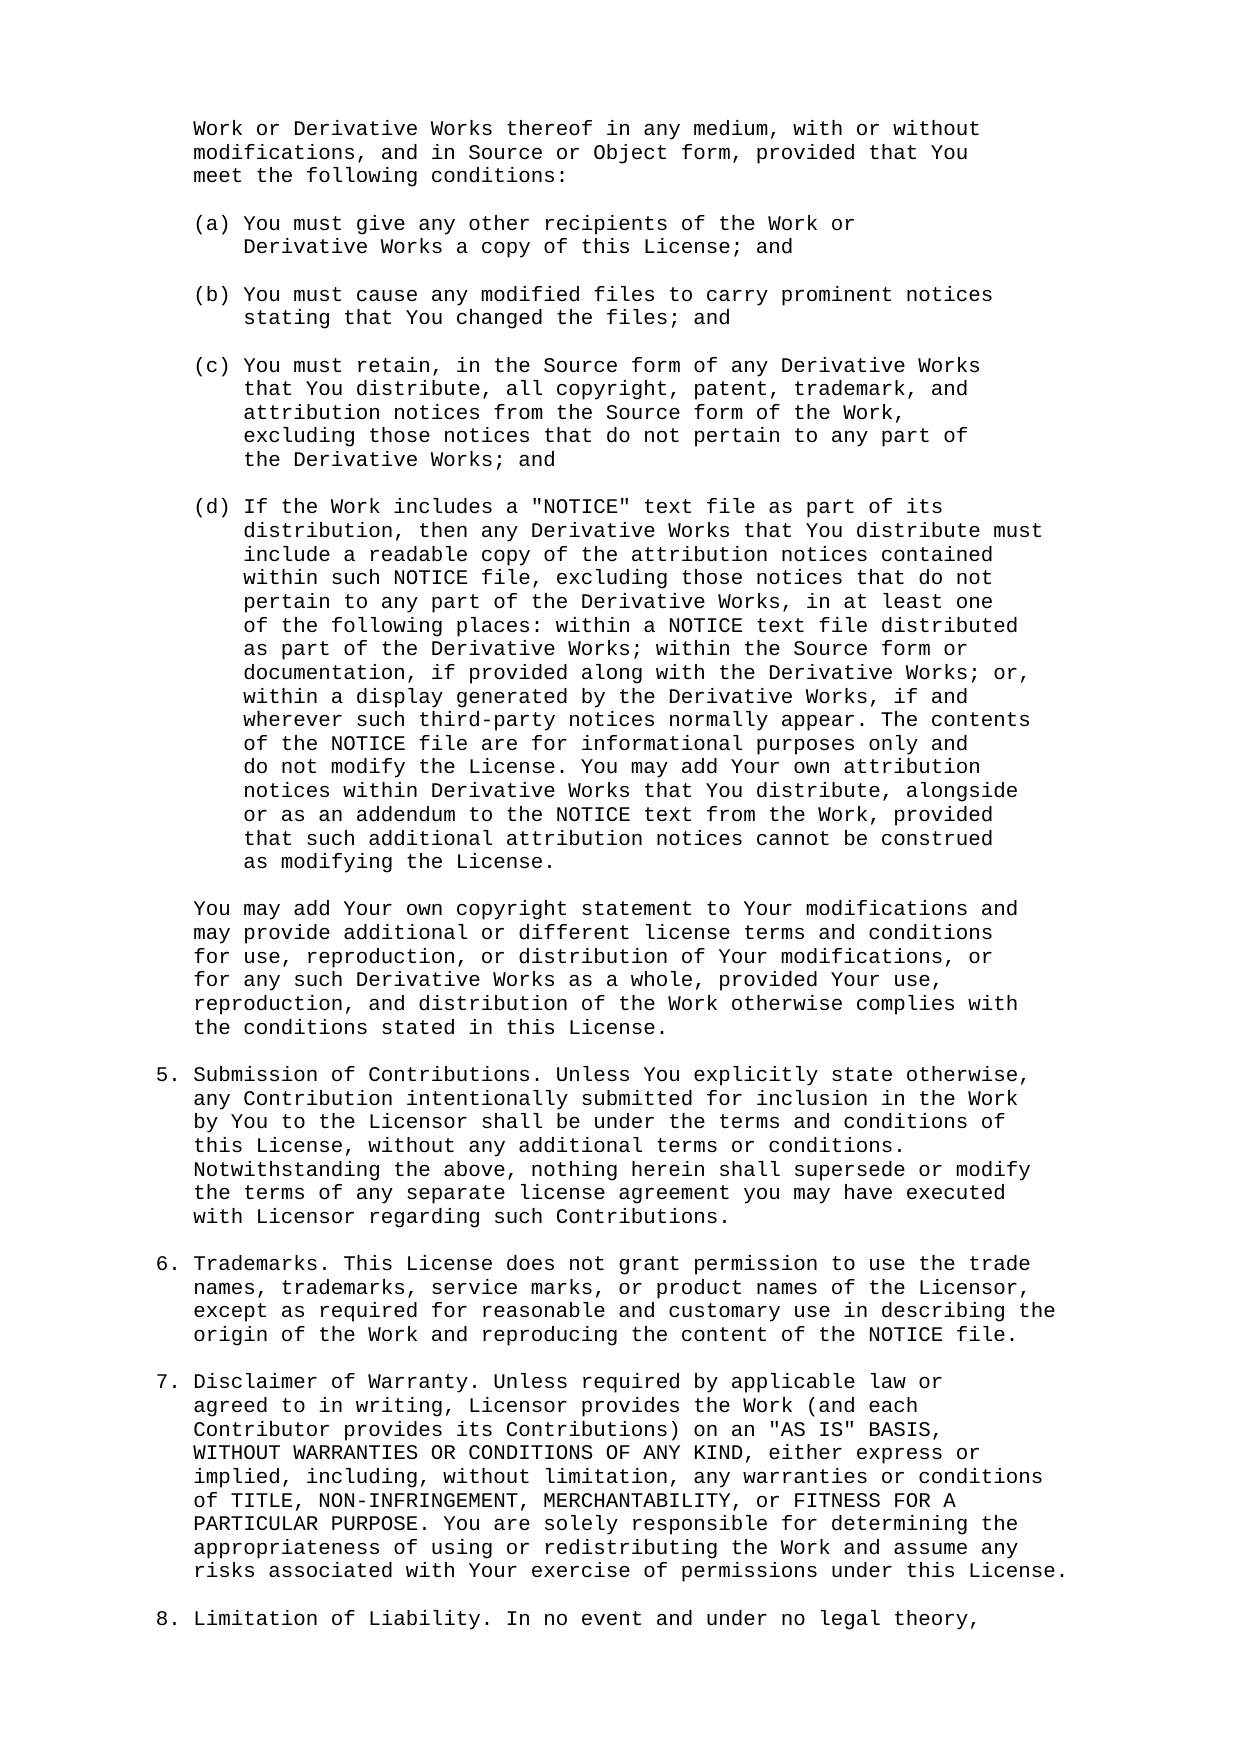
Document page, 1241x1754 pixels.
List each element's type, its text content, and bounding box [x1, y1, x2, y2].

text (c) You must retain, in the Source form of any Derivative Works [118, 354, 1122, 378]
text Derivative Works a copy of this License; and [118, 236, 1122, 260]
text agreed to in writing, Licensor provides the Work (and each [118, 1395, 1122, 1419]
text that You distribute, all copyright, patent, trademark, and [118, 378, 1122, 402]
text by You to the Licensor shall be under the terms and conditions of [118, 1111, 1122, 1135]
text excluding those notices that do not pertain to any part of [118, 426, 1122, 449]
text with Licensor regarding such Contributions. [118, 1206, 1122, 1229]
text meet the following conditions: [118, 165, 1122, 189]
text (d) If the Work includes a "NOTICE" text file as part of its [118, 496, 1122, 520]
text the Derivative Works; and [118, 449, 1122, 473]
text Contributor provides its Contributions) on an "AS IS" BASIS, [118, 1419, 1122, 1442]
text may provide additional or different license terms and conditions [118, 922, 1122, 946]
text pertain to any part of the Derivative Works, in at least one [118, 591, 1122, 615]
text origin of the Work and reproducing the content of the NOTICE file. [118, 1324, 1122, 1348]
text that such additional attribution notices cannot be construed [118, 827, 1122, 851]
text modifications, and in Source or Object form, provided that You [118, 142, 1122, 165]
text appropriateness of using or redistributing the Work and assume any [118, 1537, 1122, 1561]
text any Contribution intentionally submitted for inclusion in the Work [118, 1088, 1122, 1111]
text within such NOTICE file, excluding those notices that do not [118, 567, 1122, 591]
text implied, including, without limitation, any warranties or conditions [118, 1466, 1122, 1489]
text include a readable copy of the attribution notices contained [118, 544, 1122, 567]
text (b) You must cause any modified files to carry prominent notices [118, 284, 1122, 307]
text reproduction, and distribution of the Work otherwise complies with [118, 993, 1122, 1017]
text stating that You changed the files; and [118, 307, 1122, 331]
text WITHOUT WARRANTIES OR CONDITIONS OF ANY KIND, either express or [118, 1442, 1122, 1466]
text for use, reproduction, or distribution of Your modifications, or [118, 946, 1122, 969]
text attribution notices from the Source form of the Work, [118, 402, 1122, 426]
text distribution, then any Derivative Works that You distribute must [118, 520, 1122, 544]
text Notwithstanding the above, nothing herein shall supersede or modify [118, 1158, 1122, 1182]
text except as required for reasonable and customary use in describing the [118, 1300, 1122, 1324]
text notices within Derivative Works that You distribute, alongside [118, 780, 1122, 804]
text this License, without any additional terms or conditions. [118, 1135, 1122, 1158]
text as part of the Derivative Works; within the Source form or [118, 638, 1122, 662]
text 5. Submission of Contributions. Unless You explicitly state otherwise, [118, 1064, 1122, 1088]
text 8. Limitation of Liability. In no event and under no legal theory, [118, 1608, 1122, 1631]
text as modifying the License. [118, 851, 1122, 875]
text of TITLE, NON-INFRINGEMENT, MERCHANTABILITY, or FITNESS FOR A [118, 1489, 1122, 1513]
text wherever such third-party notices normally appear. The contents [118, 709, 1122, 733]
text 7. Disclaimer of Warranty. Unless required by applicable law or [118, 1371, 1122, 1395]
text for any such Derivative Works as a whole, provided Your use, [118, 969, 1122, 993]
text of the following places: within a NOTICE text file distributed [118, 615, 1122, 638]
text the terms of any separate license agreement you may have executed [118, 1182, 1122, 1206]
text within a display generated by the Derivative Works, if and [118, 686, 1122, 709]
text names, trademarks, service marks, or product names of the Licensor, [118, 1277, 1122, 1300]
text (a) You must give any other recipients of the Work or [118, 213, 1122, 236]
text Work or Derivative Works thereof in any medium, with or without [118, 118, 1122, 142]
text the conditions stated in this License. [118, 1017, 1122, 1040]
text or as an addendum to the NOTICE text from the Work, provided [118, 804, 1122, 827]
text 6. Trademarks. This License does not grant permission to use the trade [118, 1253, 1122, 1277]
text risks associated with Your exercise of permissions under this License. [118, 1561, 1122, 1584]
text You may add Your own copyright statement to Your modifications and [118, 898, 1122, 922]
text of the NOTICE file are for informational purposes only and [118, 733, 1122, 757]
text documentation, if provided along with the Derivative Works; or, [118, 662, 1122, 686]
text PARTICULAR PURPOSE. You are solely responsible for determining the [118, 1513, 1122, 1537]
text do not modify the License. You may add Your own attribution [118, 757, 1122, 780]
